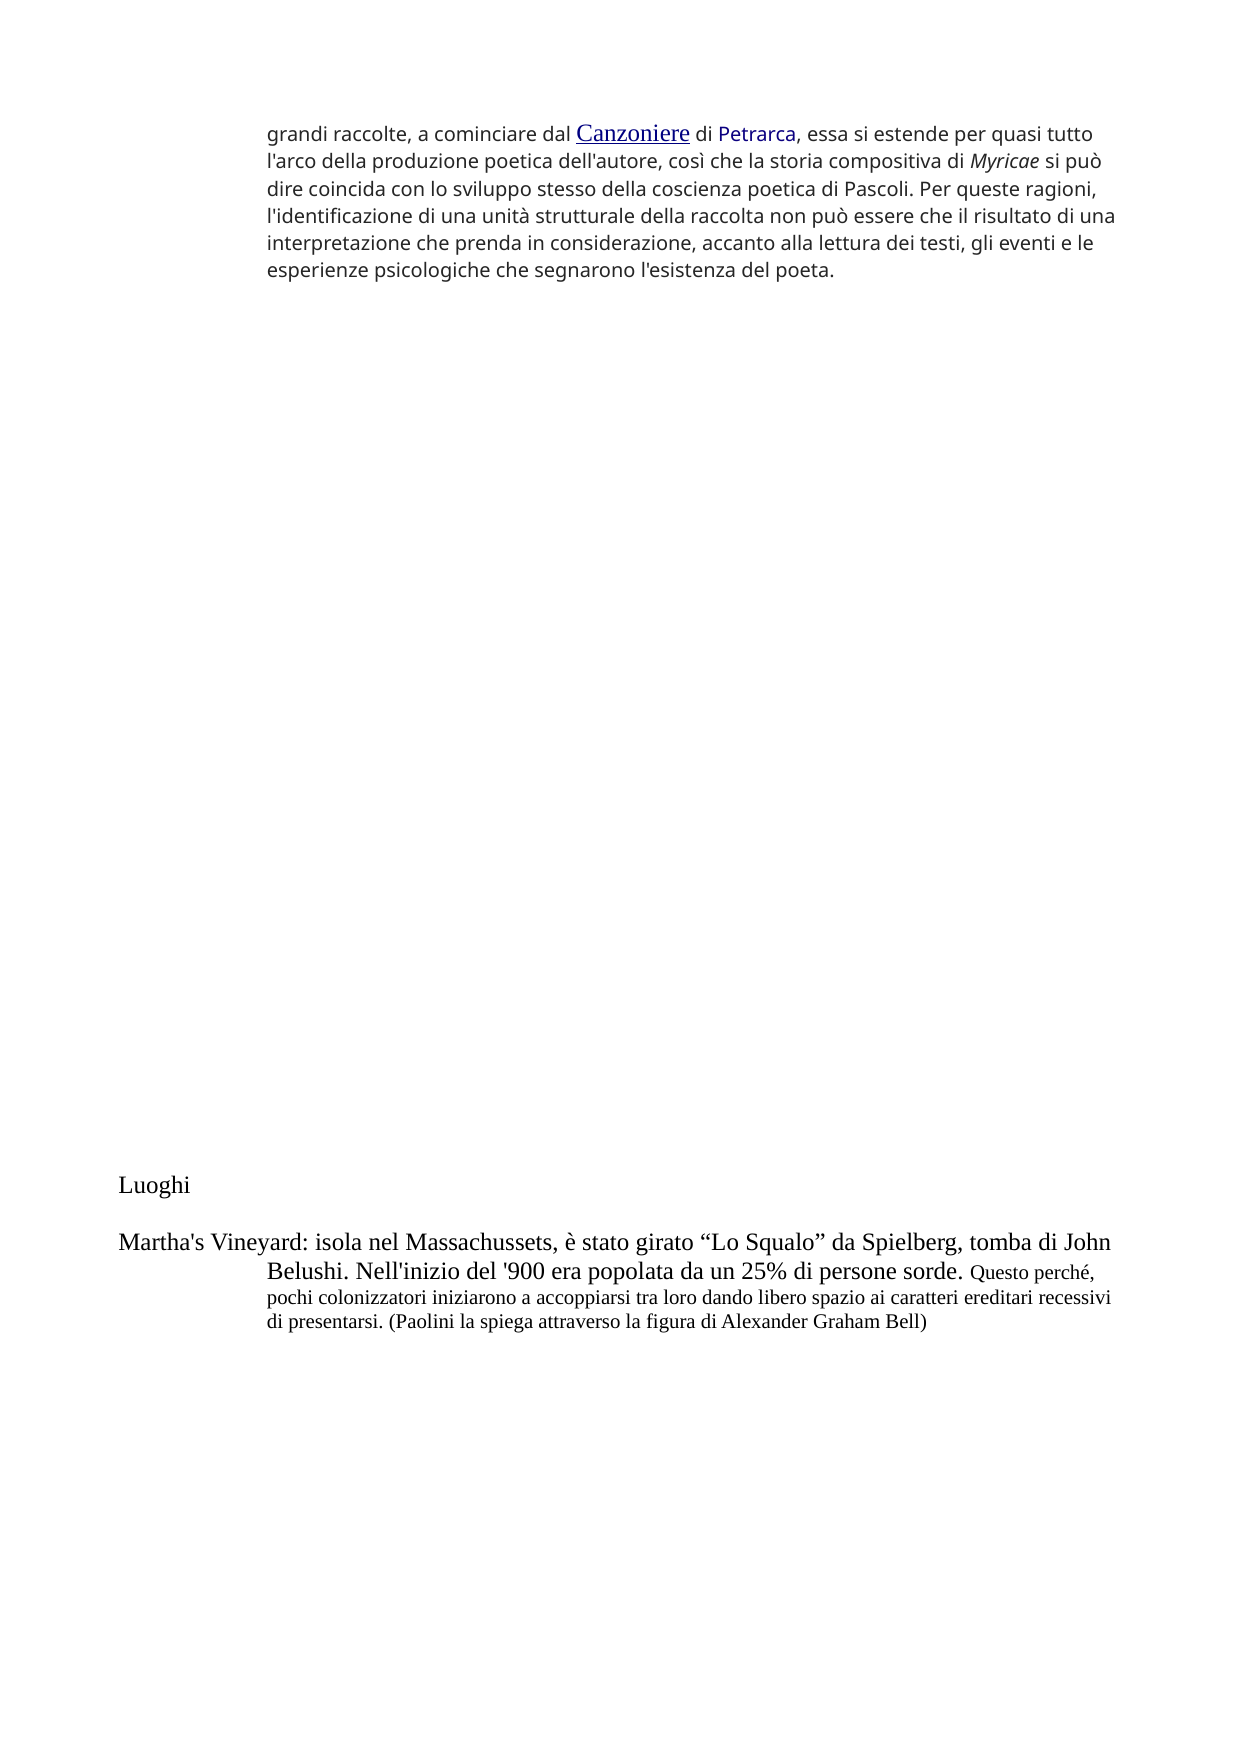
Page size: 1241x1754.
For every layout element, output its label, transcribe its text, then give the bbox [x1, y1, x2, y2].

text Martha's Vineyard: isola nel Massachussets, è stato girato “Lo Squalo” da Spielberg, tomba di John Belushi. Nell'inizio del '900 era popolata da un 25% di persone sorde. Questo perché, pochi colonizzatori iniziarono a accoppiarsi tra loro dando libero spazio ai caratteri ereditari recessivi di presentarsi. (Paolini la spiega attraverso la figura di Alexander Graham Bell) [118, 1227, 1122, 1333]
text Luoghi [118, 1170, 1122, 1199]
text grandi raccolte, a cominciare dal Canzoniere di Petrarca, essa si estende per quasi tutto l'arco della produzione poetica dell'autore, così che la storia compositiva di Myricae si può dire coincida con lo sviluppo stesso della coscienza poetica di Pascoli. Per queste ragioni, l'identificazione di una unità strutturale della raccolta non può essere che il risultato di una interpretazione che prenda in considerazione, accanto alla lettura dei testi, gli eventi e le esperienze psicologiche che segnarono l'esistenza del poeta. [118, 118, 1122, 284]
